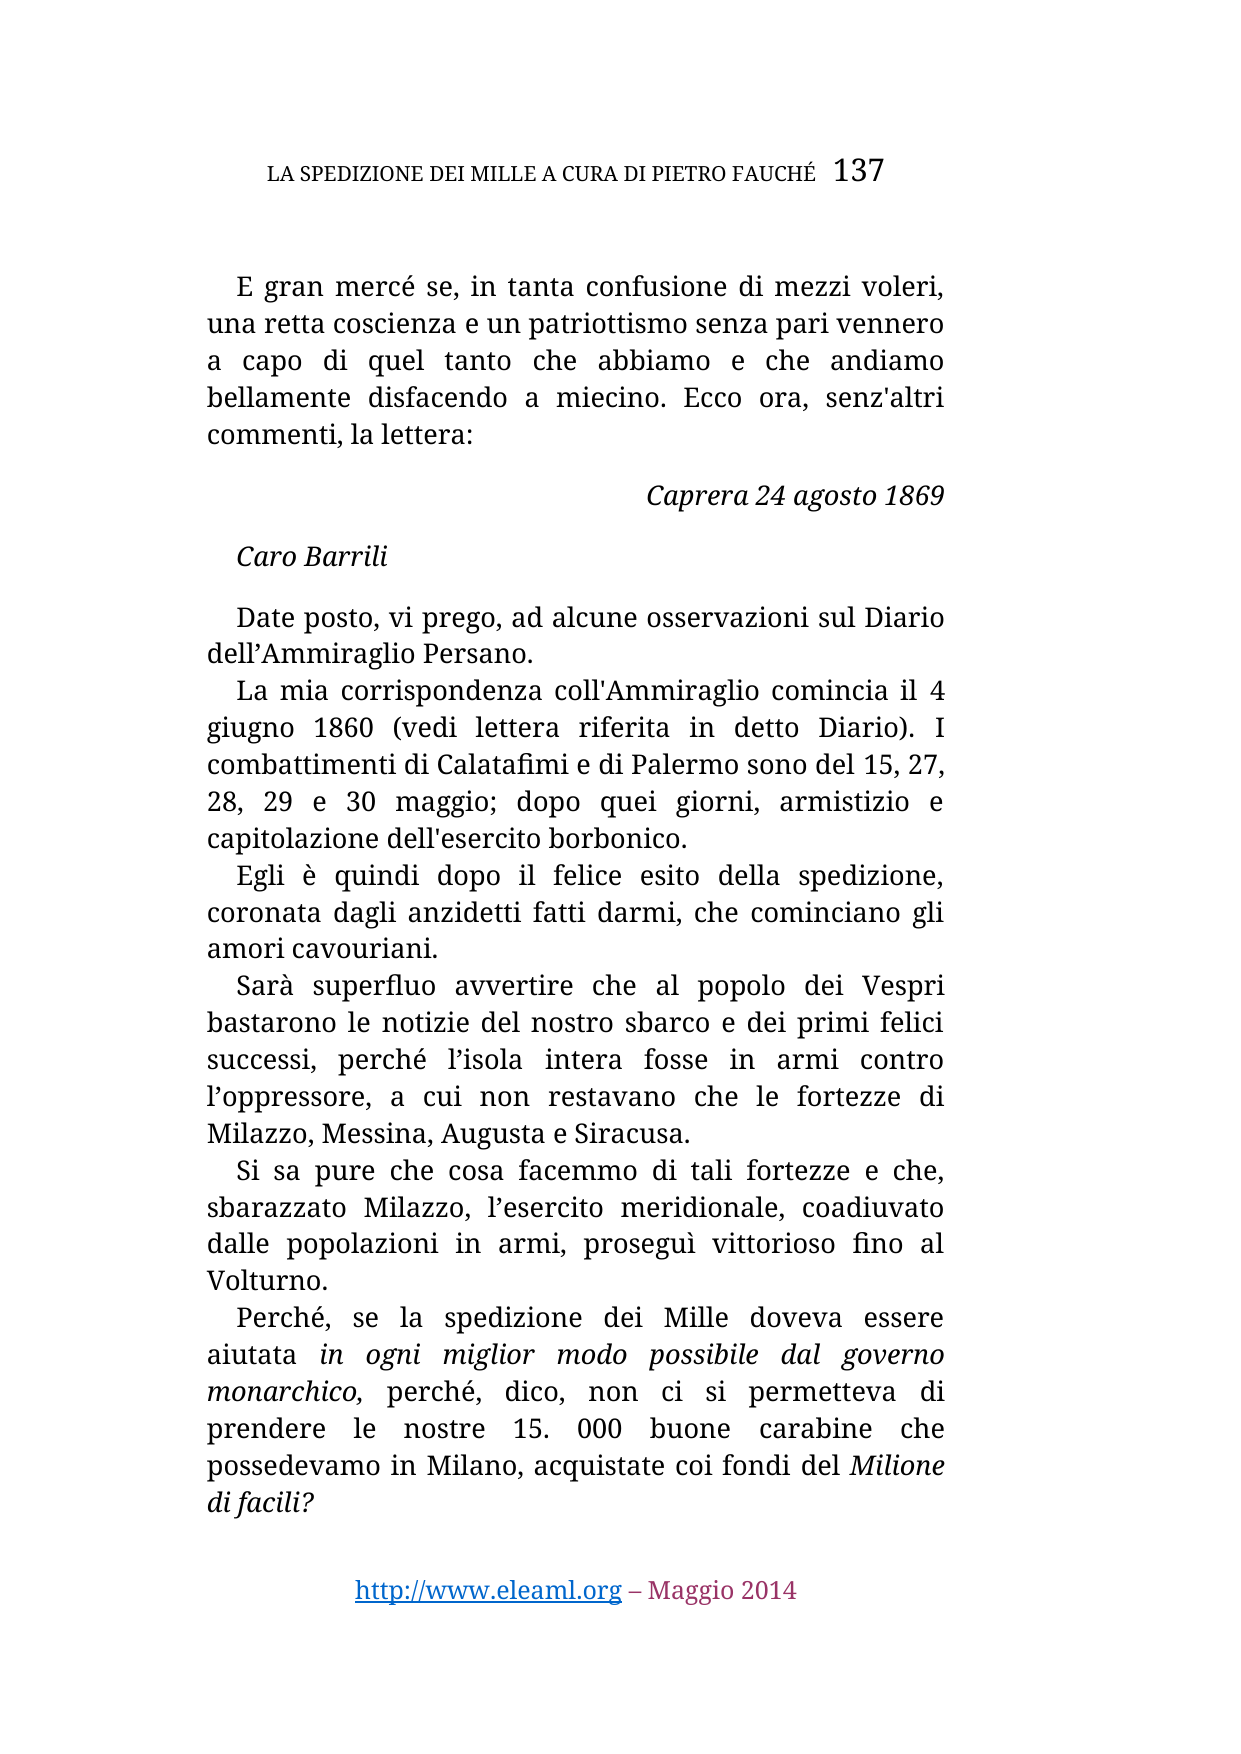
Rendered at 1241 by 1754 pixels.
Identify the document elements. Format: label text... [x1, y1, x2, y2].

text E gran mercé se, in tanta confusione di mezzi voleri, una retta coscienza e un patriottismo senza pari vennero a capo di quel tanto che abbiamo e che andiamo bellamente disfacendo a miecino. Ecco ora, senz'altri commenti, la lettera: [207, 268, 945, 452]
text Egli è quindi dopo il felice esito della spedizione, coronata dagli anzidetti fatti darmi, che cominciano gli amori cavouriani. [207, 856, 945, 967]
text Caprera 24 agosto 1869 [207, 476, 945, 513]
text Sarà superfluo avvertire che al popolo dei Vespri bastarono le notizie del nostro sbarco e dei primi felici successi, perché l’isola intera fosse in armi contro l’oppressore, a cui non restavano che le fortezze di Milazzo, Messina, Augusta e Siracusa. [207, 967, 945, 1151]
text La mia corrispondenza coll'Ammiraglio comincia il 4 giugno 1860 (vedi lettera riferita in detto Diario). I combattimenti di Calatafimi e di Palermo sono del 15, 27, 28, 29 e 30 maggio; dopo quei giorni, armistizio e capitolazione dell'esercito borbonico. [207, 672, 945, 856]
text Caro Barrili [207, 537, 945, 574]
text Si sa pure che cosa facemmo di tali fortezze e che, sbarazzato Milazzo, l’esercito meridionale, coadiuvato dalle popolazioni in armi, proseguì vittorioso fino al Volturno. [207, 1151, 945, 1299]
text Date posto, vi prego, ad alcune osservazioni sul Diario dell’Ammiraglio Persano. [207, 598, 945, 672]
text Perché, se la spedizione dei Mille doveva essere aiutata in ogni miglior modo possibile dal governo monarchico, perché, dico, non ci si permetteva di prendere le nostre 15. 000 buone carabine che possedevamo in Milano, acquistate coi fondi del Milione di facili? [207, 1299, 945, 1520]
